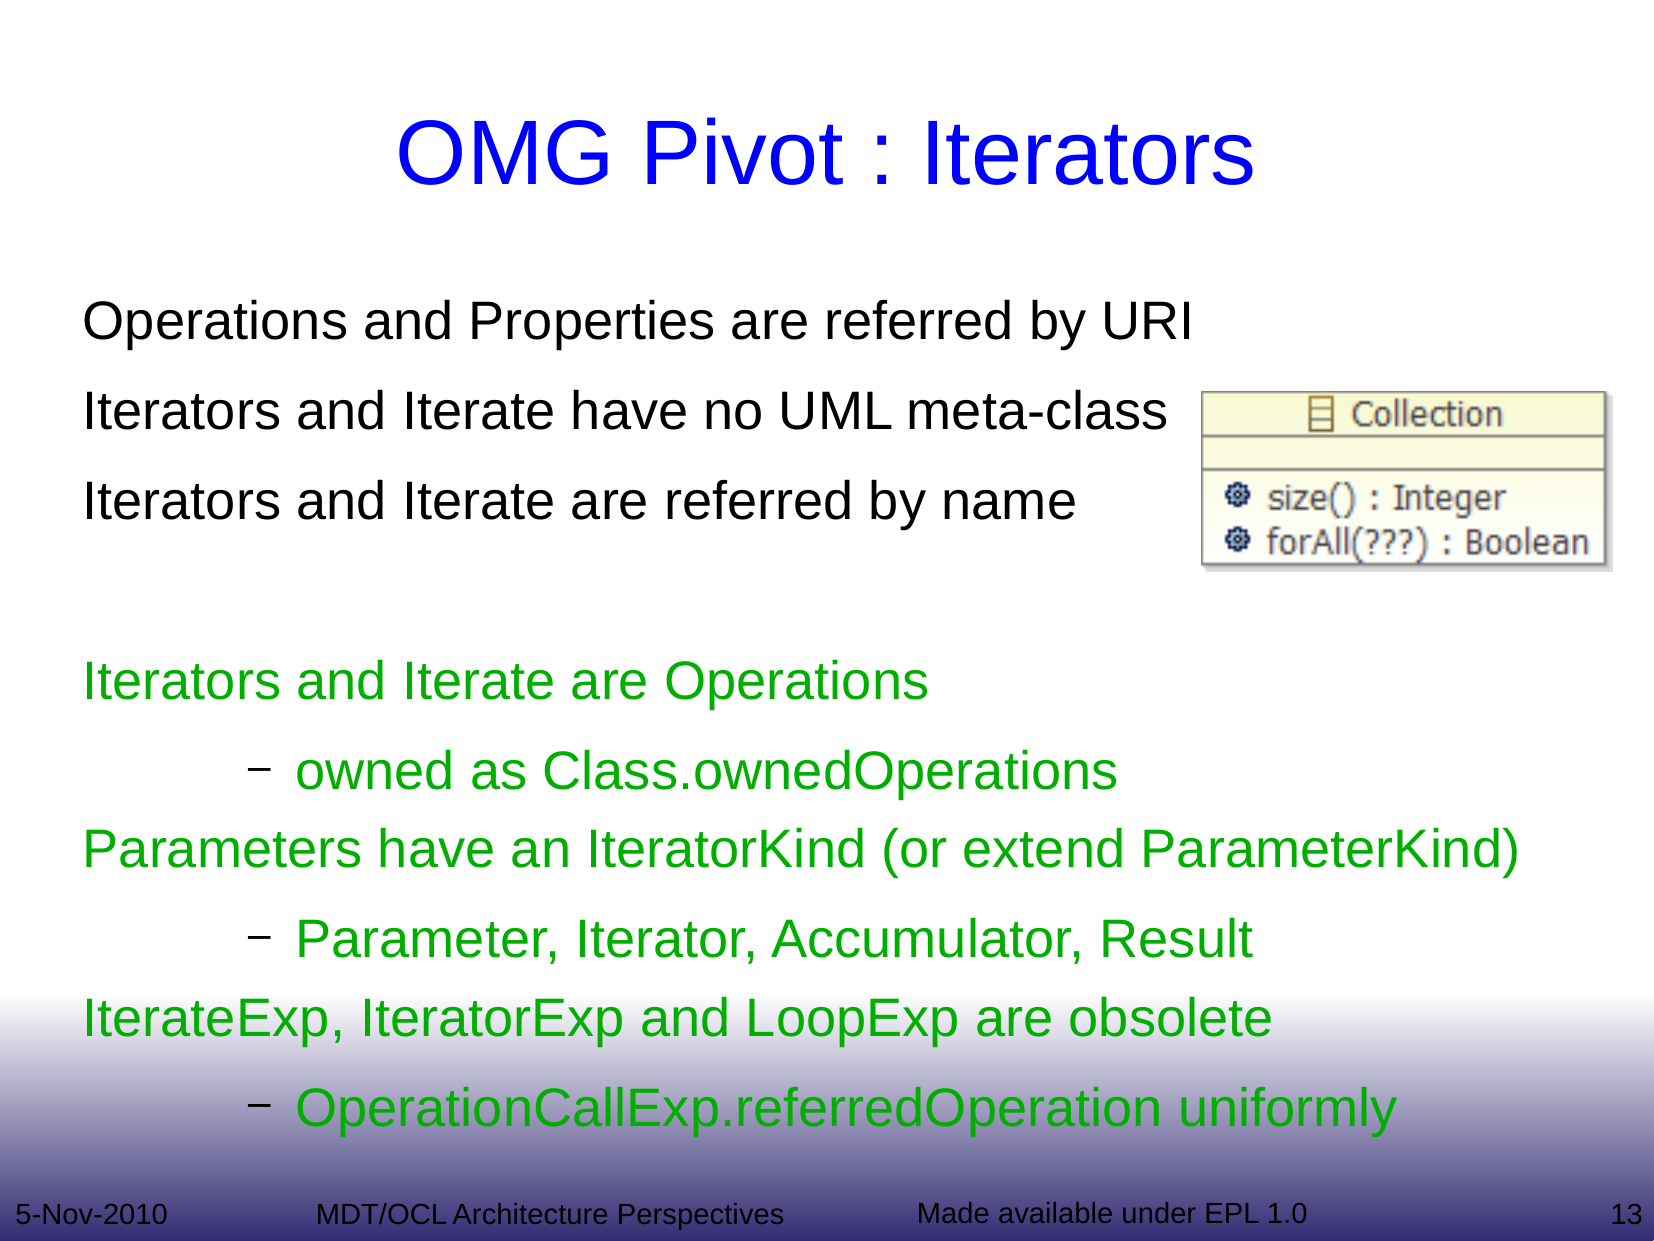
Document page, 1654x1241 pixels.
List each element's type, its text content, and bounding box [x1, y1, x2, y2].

title OMG Pivot : Iterators [82, 49, 1571, 257]
list Operations and Properties are referred by URI Iterators and Iterate have no UML meta-class Iterators and Iterate are referred by name Iterators and Iterate are Operations owned as Class.ownedOperations Parameters have an IteratorKind (or extend ParameterKind) Parameter, Iterator, Accumulator, Result IterateExp, IteratorExp and LoopExp are obsolete OperationCallExp.referredOperation uniformly [82, 290, 1571, 1138]
picture [1201, 391, 1613, 572]
